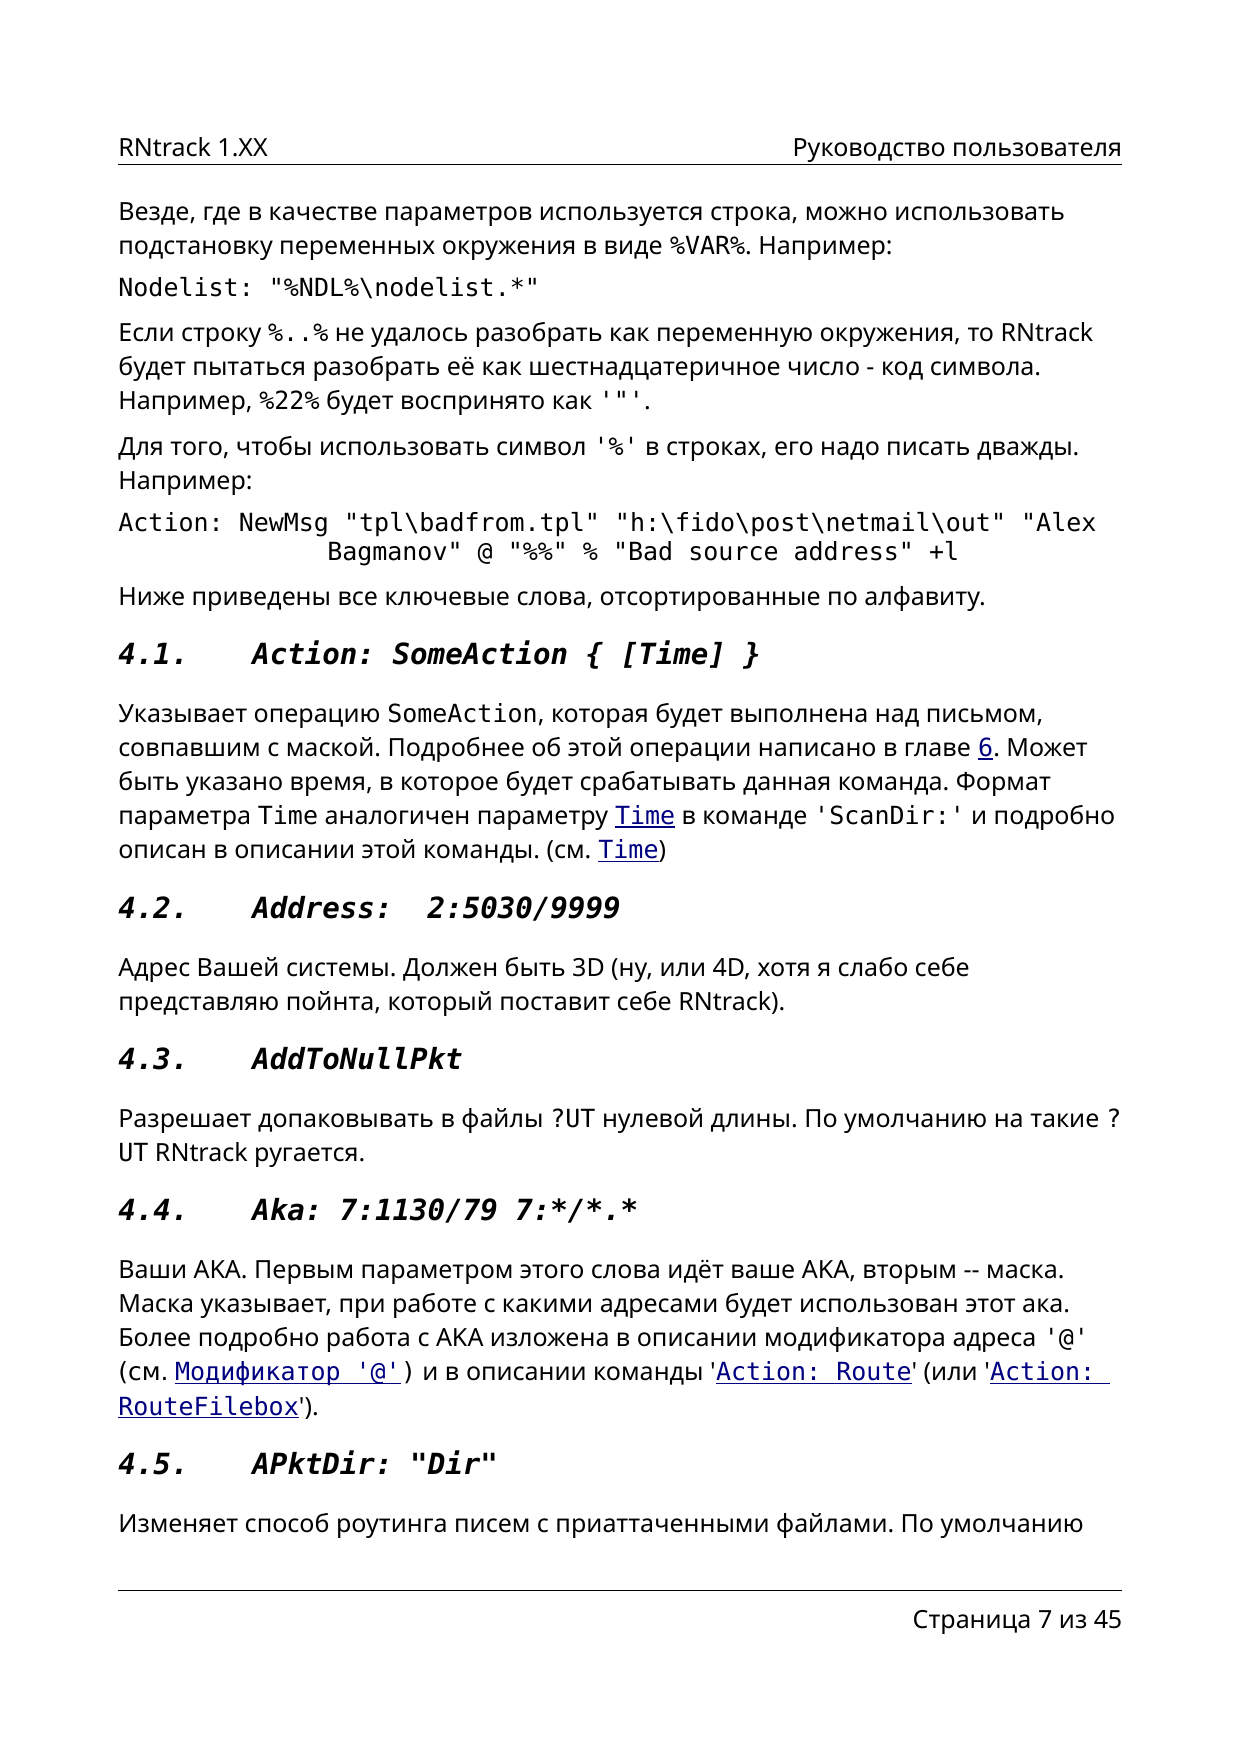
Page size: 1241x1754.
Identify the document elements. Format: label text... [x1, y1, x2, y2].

text Изменяет способ роутинга писем с приаттаченными файлами. По умолчанию [118, 1505, 1122, 1539]
text Ваши AKA. Первым параметром этого слова идёт ваше AKA, вторым -- маска. Маска указывает, при работе с какими адресами будет использован этот ака. Более подробно работа с AKA изложена в описании модификатора адреса '@' (см. Модификатор '@') и в описании команды 'Action: Route' (или 'Action: RouteFilebox'). [118, 1252, 1122, 1422]
text Для того, чтобы использовать символ '%' в строках, его надо писать дважды. Например: [118, 428, 1122, 496]
text Если строку %..% не удалось разобрать как переменную окружения, то RNtrack будет пытаться разобрать её как шестнадцатеричное число - код символа. Например, %22% будет воспринято как '"'. [118, 314, 1122, 417]
subtitle AddToNullPkt [118, 1042, 1122, 1076]
text Адрес Вашей системы. Должен быть 3D (ну, или 4D, хотя я слабо себе представляю пойнта, который поставит себе RNtrack). [118, 949, 1122, 1017]
text Везде, где в качестве параметров используется строка, можно использовать подстановку переменных окружения в виде %VAR%. Например: [118, 193, 1122, 262]
subtitle Address: 2:5030/9999 [118, 891, 1122, 925]
text Ниже приведены все ключевые слова, отсортированные по алфавиту. [118, 578, 1122, 612]
subtitle Action: SomeAction { [Time] } [118, 637, 1122, 671]
text Nodelist: "%NDL%\nodelist.*" [118, 273, 1122, 303]
subtitle APktDir: "Dir" [118, 1447, 1122, 1481]
text Указывает операцию SomeAction, которая будет выполнена над письмом, совпавшим с маской. Подробнее об этой операции написано в главе 6. Может быть указано время, в которое будет срабатывать данная команда. Формат параметра Time аналогичен параметру Time в команде 'ScanDir:' и подробно описан в описании этой команды. (см. Time) [118, 696, 1122, 866]
text Разрешает допаковывать в файлы ?UT нулевой длины. По умолчанию на такие ?UT RNtrack ругается. [118, 1101, 1122, 1169]
text Action: NewMsg "tpl\badfrom.tpl" "h:\fido\post\netmail\out" "Alex Bagmanov" @ "%%" % "Bad source address" +l [118, 508, 1122, 567]
subtitle Aka: 7:1130/79 7:*/*.* [118, 1194, 1122, 1228]
